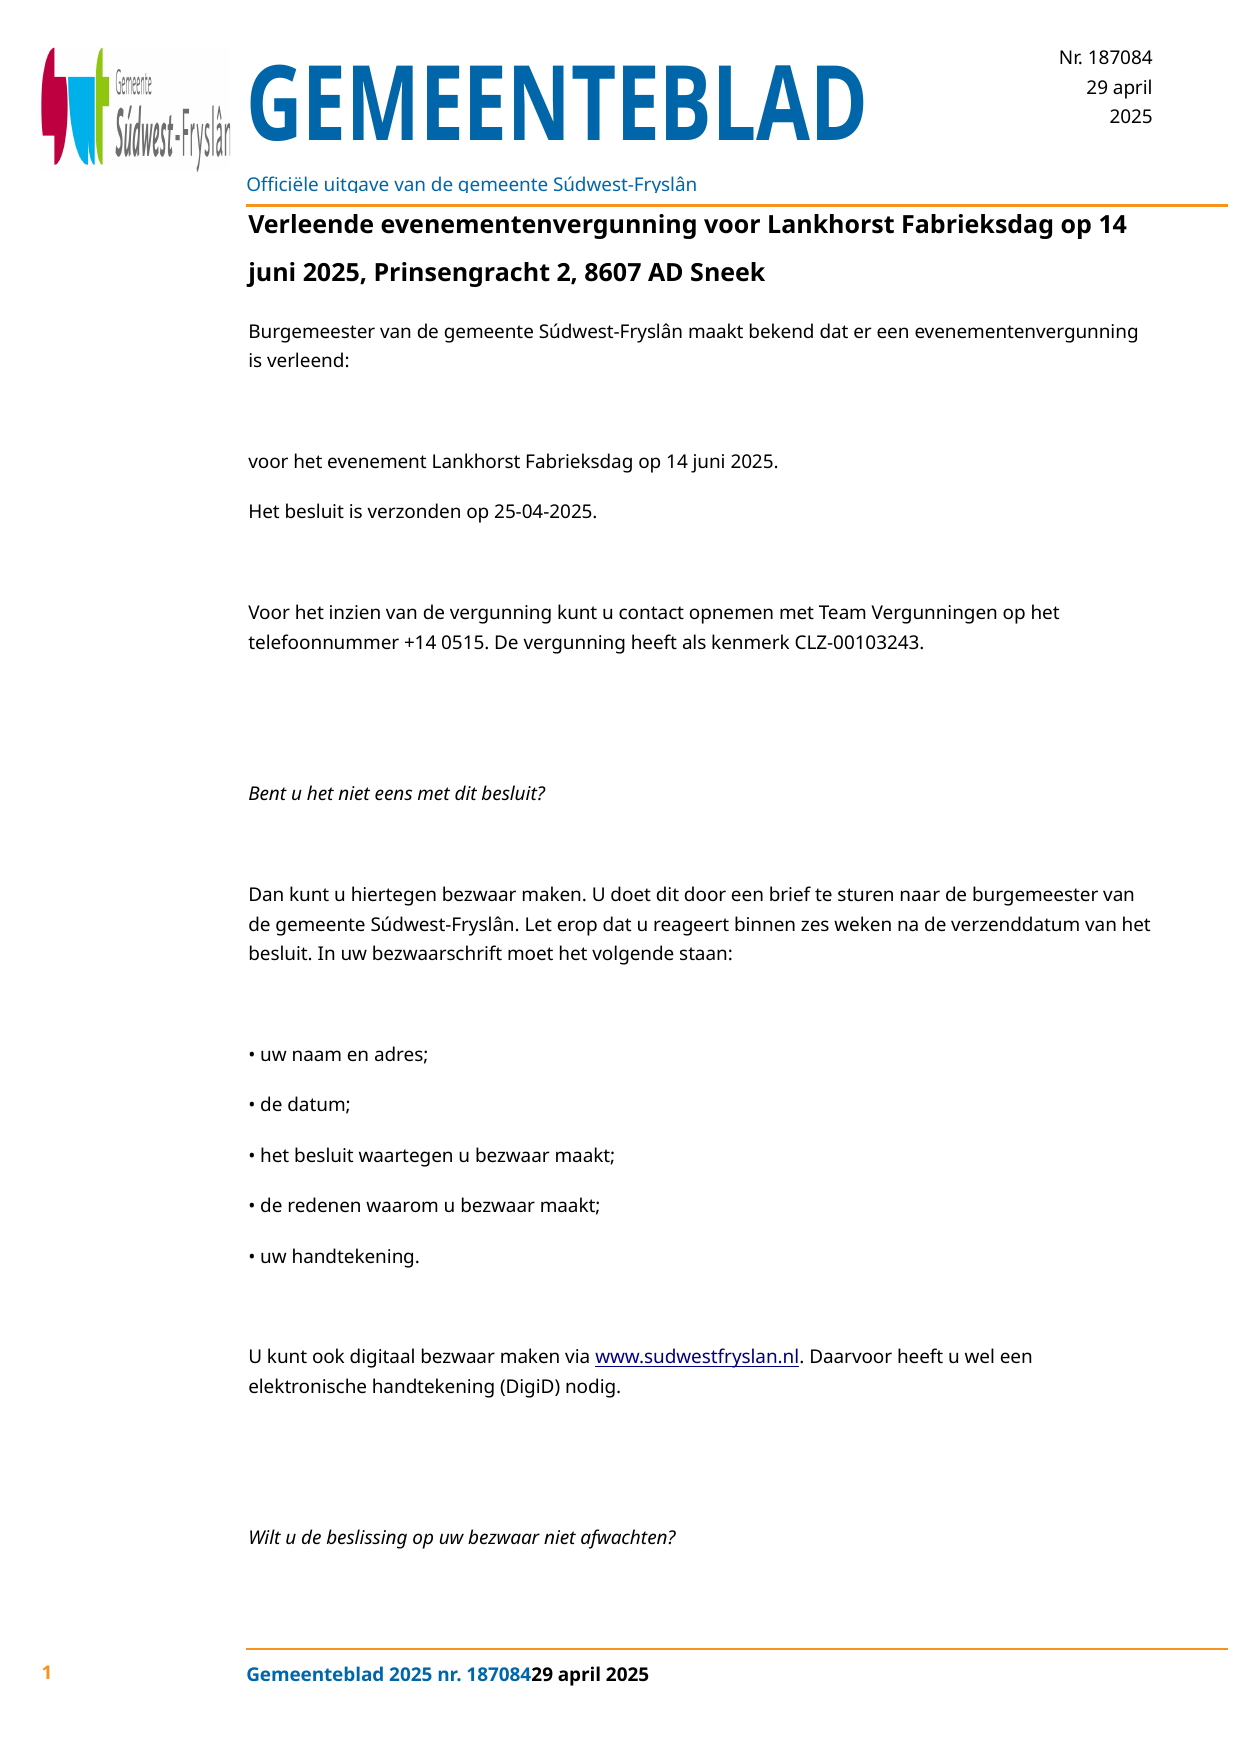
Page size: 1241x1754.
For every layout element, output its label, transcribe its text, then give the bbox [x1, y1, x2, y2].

text Verleende evenementenvergunning voor Lankhorst Fabrieksdag op 14 juni 2025, Prinsengracht 2, 8607 AD Sneek [248, 207, 1152, 288]
text U kunt ook digitaal bezwaar maken via www.sudwestfryslan.nl. Daarvoor heeft u wel een elektronische handtekening (DigiD) nodig. [248, 1344, 1152, 1399]
text • uw handtekening. [248, 1243, 1152, 1269]
text Wilt u de beslissing op uw bezwaar niet afwachten? [248, 1524, 1152, 1550]
text voor het evenement Lankhorst Fabrieksdag op 14 juni 2025. [248, 448, 1152, 474]
text • het besluit waartegen u bezwaar maakt; [248, 1142, 1152, 1168]
text • de redenen waarom u bezwaar maakt; [248, 1192, 1152, 1218]
picture [41, 47, 231, 172]
text • uw naam en adres; [248, 1041, 1152, 1067]
text Het besluit is verzonden op 25-04-2025. [248, 499, 1152, 524]
text Dan kunt u hiertegen bezwaar maken. U doet dit door een brief te sturen naar de burgemeester van de gemeente Súdwest-Fryslân. Let erop dat u reageert binnen zes weken na de verzenddatum van het besluit. In uw bezwaarschrift moet het volgende staan: [248, 881, 1152, 966]
text Burgemeester van de gemeente Súdwest-Fryslân maakt bekend dat er een evenementenvergunning is verleend: [248, 318, 1152, 373]
text • de datum; [248, 1092, 1152, 1117]
text Voor het inzien van de vergunning kunt u contact opnemen met Team Vergunningen op het telefoonnummer +14 0515. De vergunning heeft als kenmerk CLZ-00103243. [248, 599, 1152, 655]
text Bent u het niet eens met dit besluit? [248, 780, 1152, 806]
